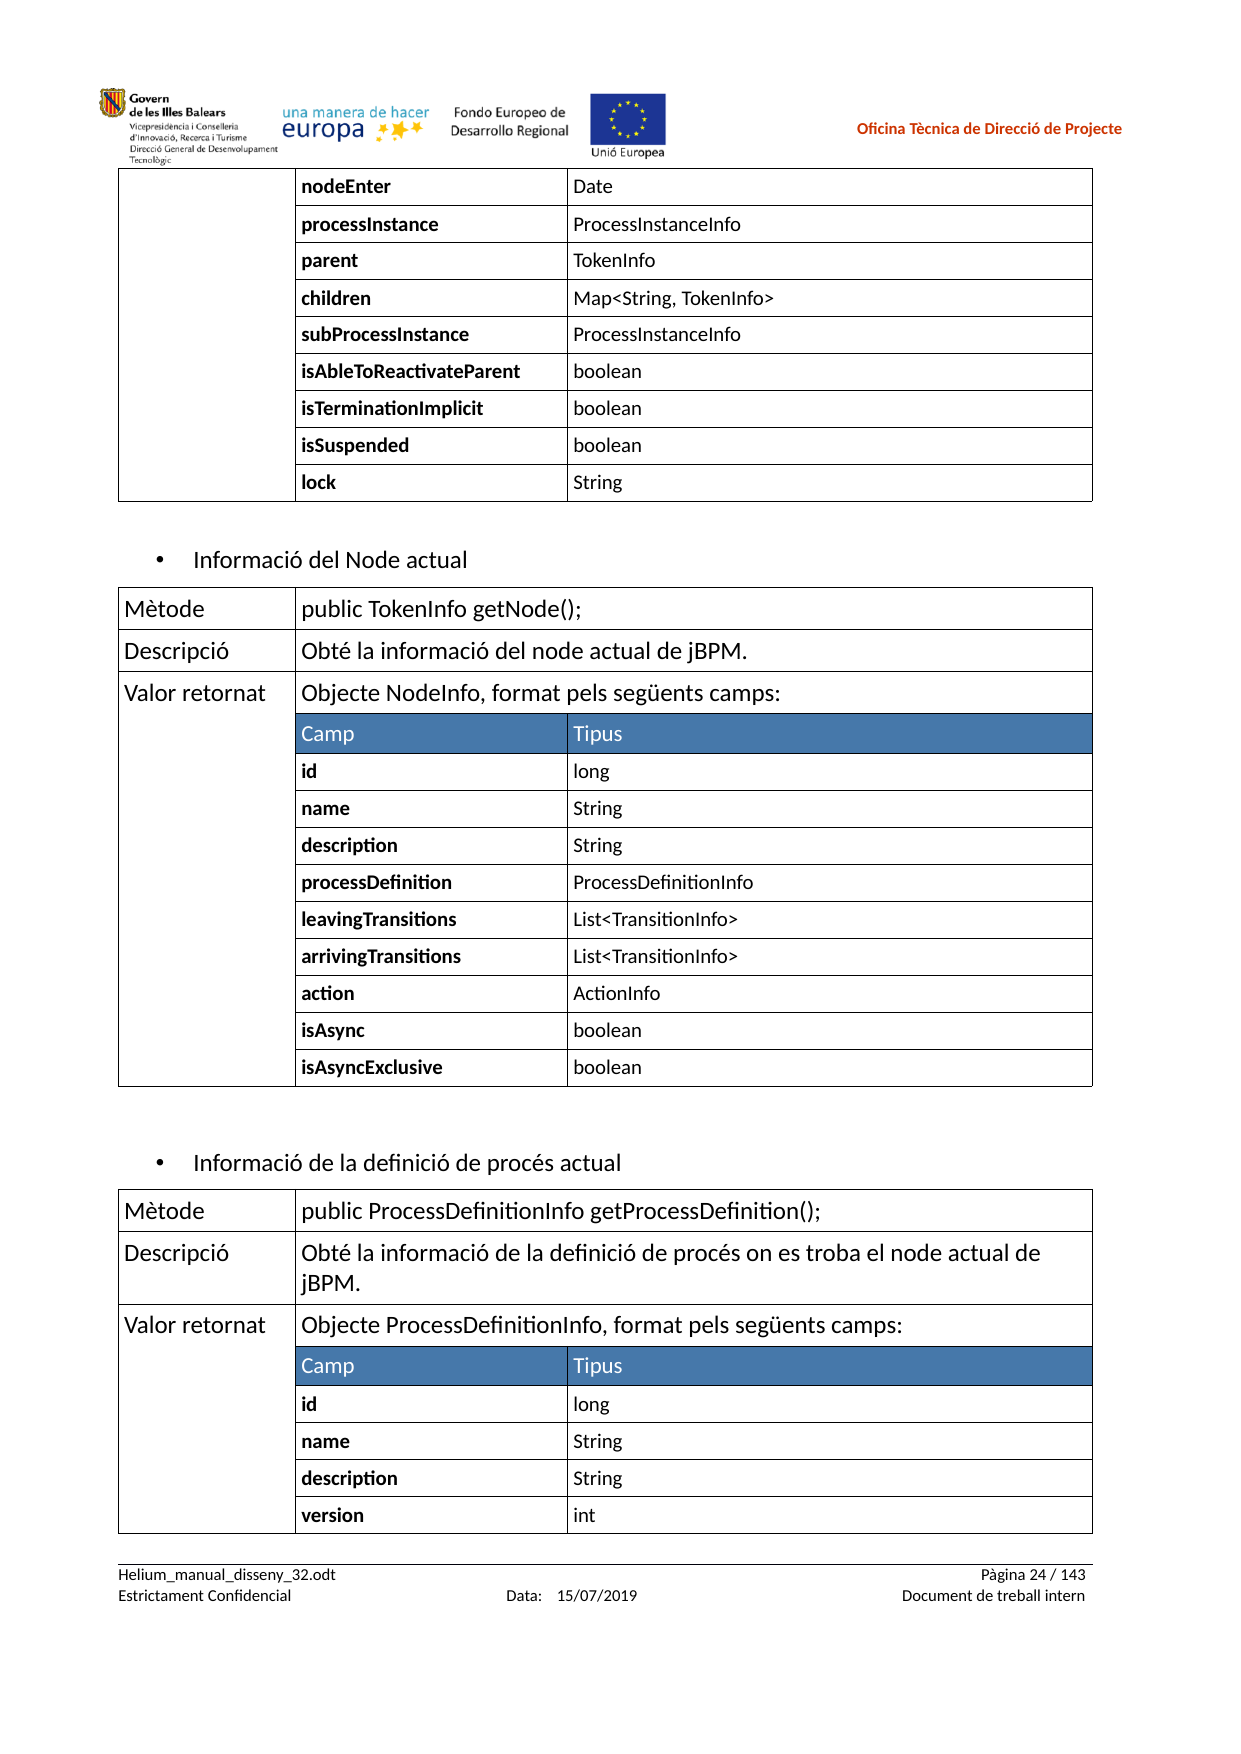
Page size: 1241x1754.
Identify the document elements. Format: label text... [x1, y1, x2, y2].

table_cell Obté la informació del node actual de jBPM. [296, 630, 1092, 671]
table_cell String [568, 1423, 1092, 1459]
table_cell Objecte ProcessDefinitionInfo, format pels següents camps: [296, 1305, 1092, 1346]
table_cell nodeEnter [296, 169, 567, 205]
table_cell ActionInfo [568, 976, 1092, 1012]
table_cell isAbleToReactivateParent [296, 354, 567, 390]
list Informació del Node actual [156, 544, 1122, 574]
table_cell name [296, 1423, 567, 1459]
table_cell action [296, 976, 567, 1012]
table_cell leavingTransitions [296, 902, 567, 938]
table_cell id [296, 754, 567, 790]
table_cell String [568, 465, 1092, 501]
table_cell [119, 169, 295, 501]
table_cell Camp [296, 1347, 567, 1385]
picture [99, 87, 668, 166]
table_header public ProcessDefinitionInfo getProcessDefinition(); [296, 1190, 1092, 1231]
list Informació de la definició de procés actual [156, 1147, 1122, 1177]
table_cell long [568, 754, 1092, 790]
table_cell isAsync [296, 1013, 567, 1048]
table_cell List<TransitionInfo> [568, 902, 1092, 938]
table_cell Date [568, 169, 1092, 205]
table_cell boolean [568, 391, 1092, 427]
table_cell String [568, 791, 1092, 827]
table_cell int [568, 1497, 1092, 1533]
table_cell ProcessInstanceInfo [568, 317, 1092, 353]
table_cell TokenInfo [568, 243, 1092, 279]
table_cell isAsyncExclusive [296, 1050, 567, 1086]
table_cell description [296, 828, 567, 864]
table_cell boolean [568, 354, 1092, 390]
table_cell String [568, 828, 1092, 864]
table_cell isSuspended [296, 428, 567, 464]
table_cell id [296, 1386, 567, 1422]
table_cell version [296, 1497, 567, 1533]
table_cell Tipus [568, 1347, 1092, 1385]
table_cell children [296, 280, 567, 316]
table_cell subProcessInstance [296, 317, 567, 353]
table_cell boolean [568, 1013, 1092, 1048]
table_cell Valor retornat [119, 1305, 295, 1533]
table_cell description [296, 1460, 567, 1496]
table_cell long [568, 1386, 1092, 1422]
table_cell Valor retornat [119, 672, 295, 1086]
table_cell lock [296, 465, 567, 501]
table_header Mètode [119, 1190, 295, 1231]
table_cell isTerminationImplicit [296, 391, 567, 427]
table_cell Descripció [119, 630, 295, 671]
table_header public TokenInfo getNode(); [296, 588, 1092, 629]
table_cell parent [296, 243, 567, 279]
table_cell Objecte NodeInfo, format pels següents camps: [296, 672, 1092, 713]
table_cell Descripció [119, 1232, 295, 1304]
table_cell ProcessDefinitionInfo [568, 865, 1092, 901]
table_cell ProcessInstanceInfo [568, 206, 1092, 242]
table_cell Map<String, TokenInfo> [568, 280, 1092, 316]
table_cell boolean [568, 428, 1092, 464]
table_cell List<TransitionInfo> [568, 939, 1092, 974]
table_cell Tipus [568, 714, 1092, 753]
table_cell processDefinition [296, 865, 567, 901]
table_cell Camp [296, 714, 567, 753]
table_cell processInstance [296, 206, 567, 242]
table_cell arrivingTransitions [296, 939, 567, 974]
table_header Mètode [119, 588, 295, 629]
table_cell String [568, 1460, 1092, 1496]
table_cell boolean [568, 1050, 1092, 1086]
table_cell name [296, 791, 567, 827]
table_cell Obté la informació de la definició de procés on es troba el node actual de jBPM. [296, 1232, 1092, 1304]
